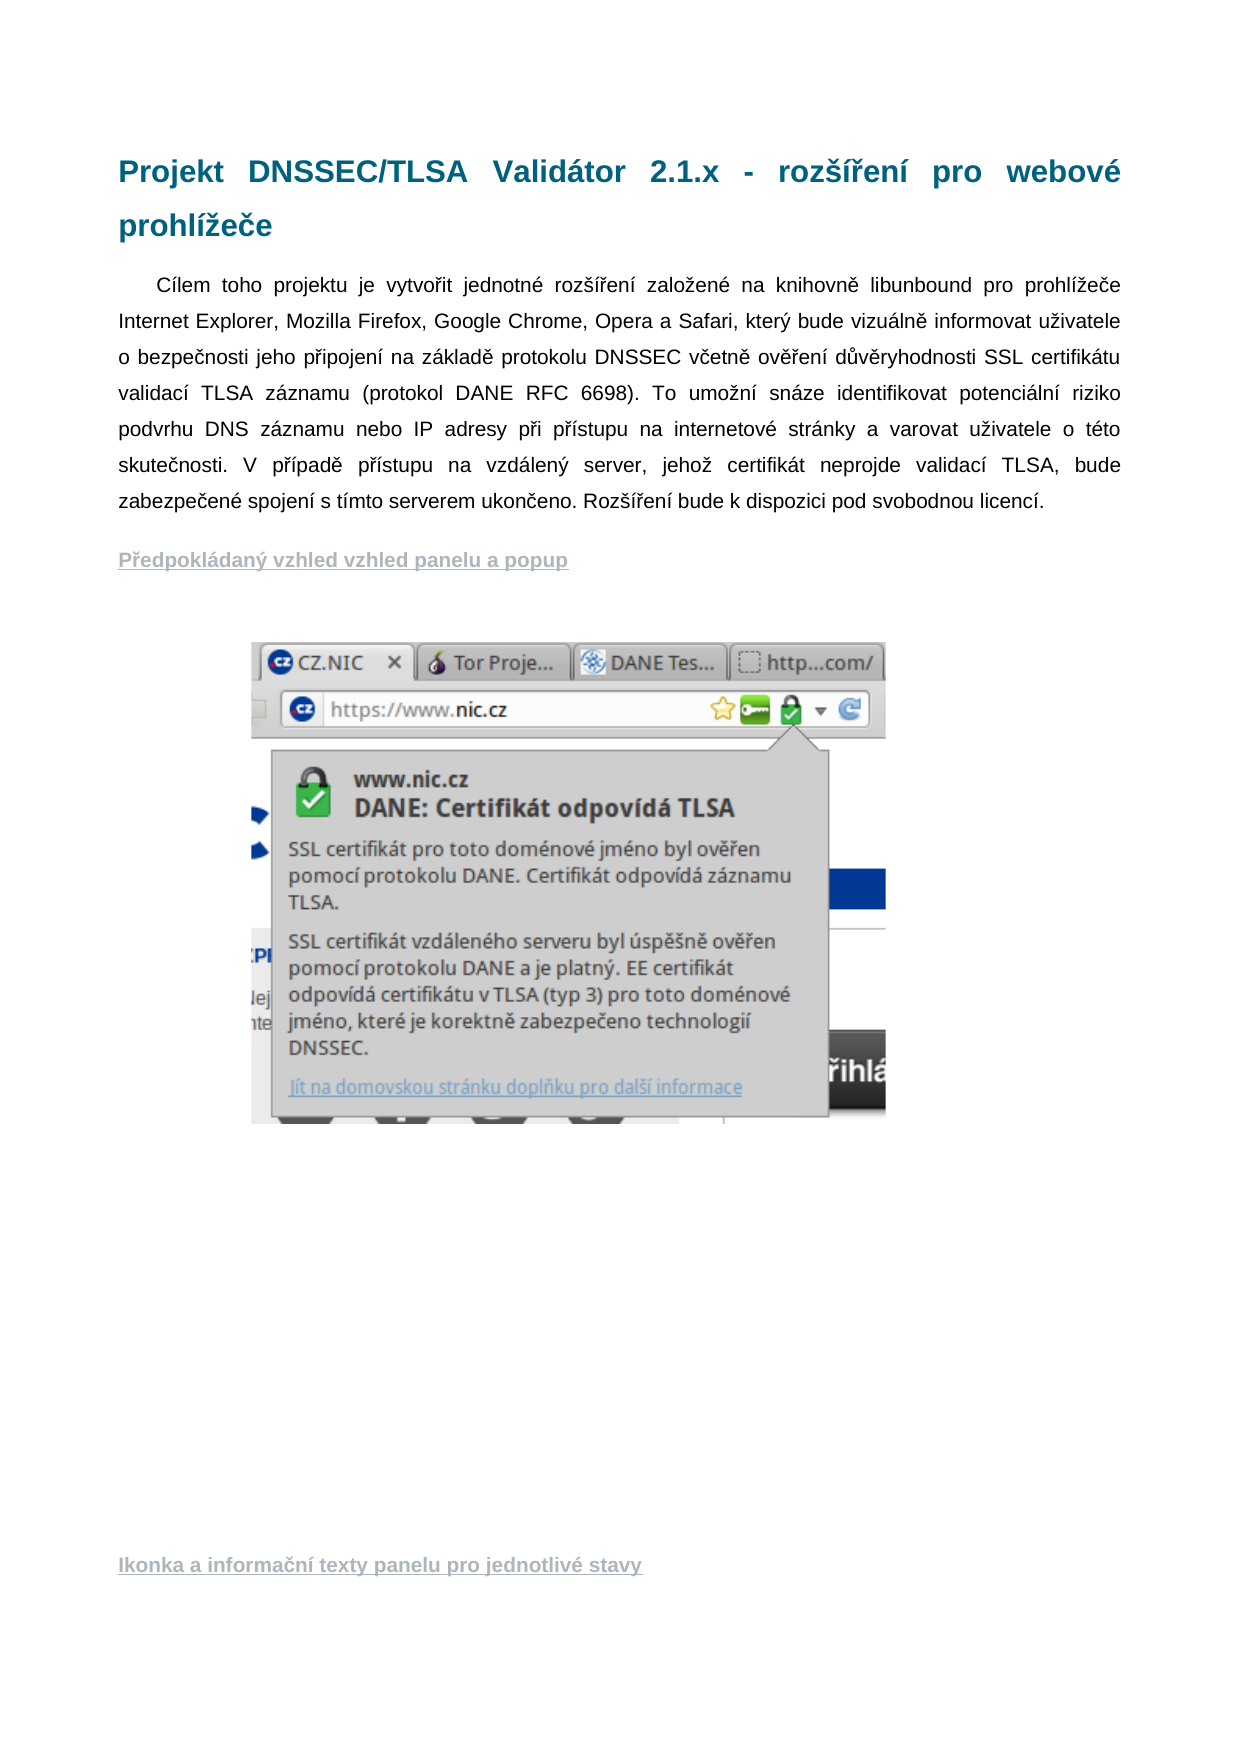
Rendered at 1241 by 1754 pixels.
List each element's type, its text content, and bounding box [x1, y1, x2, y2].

text Ikonka a informační texty panelu pro jednotlivé stavy [118, 1553, 1122, 1577]
picture [251, 642, 886, 1124]
text Cílem toho projektu je vytvořit jednotné rozšíření založené na knihovně libunbound pro prohlížeče Internet Explorer, Mozilla Firefox, Google Chrome, Opera a Safari, který bude vizuálně informovat uživatele o bezpečnosti jeho připojení na základě protokolu DNSSEC včetně ověření důvěryhodnosti SSL certifikátu validací TLSA záznamu (protokol DANE RFC 6698). To umožní snáze identifikovat potenciální riziko podvrhu DNS záznamu nebo IP adresy při přístupu na internetové stránky a varovat uživatele o této skutečnosti. V případě přístupu na vzdálený server, jehož certifikát neprojde validací TLSA, bude zabezpečené spojení s tímto serverem ukončeno. Rozšíření bude k dispozici pod svobodnou licencí. [118, 273, 1122, 513]
text Předpokládaný vzhled vzhled panelu a popup [118, 548, 1122, 572]
text Projekt DNSSEC/TLSA Validátor 2.1.x - rozšíření pro webové prohlížeče [118, 153, 1122, 243]
